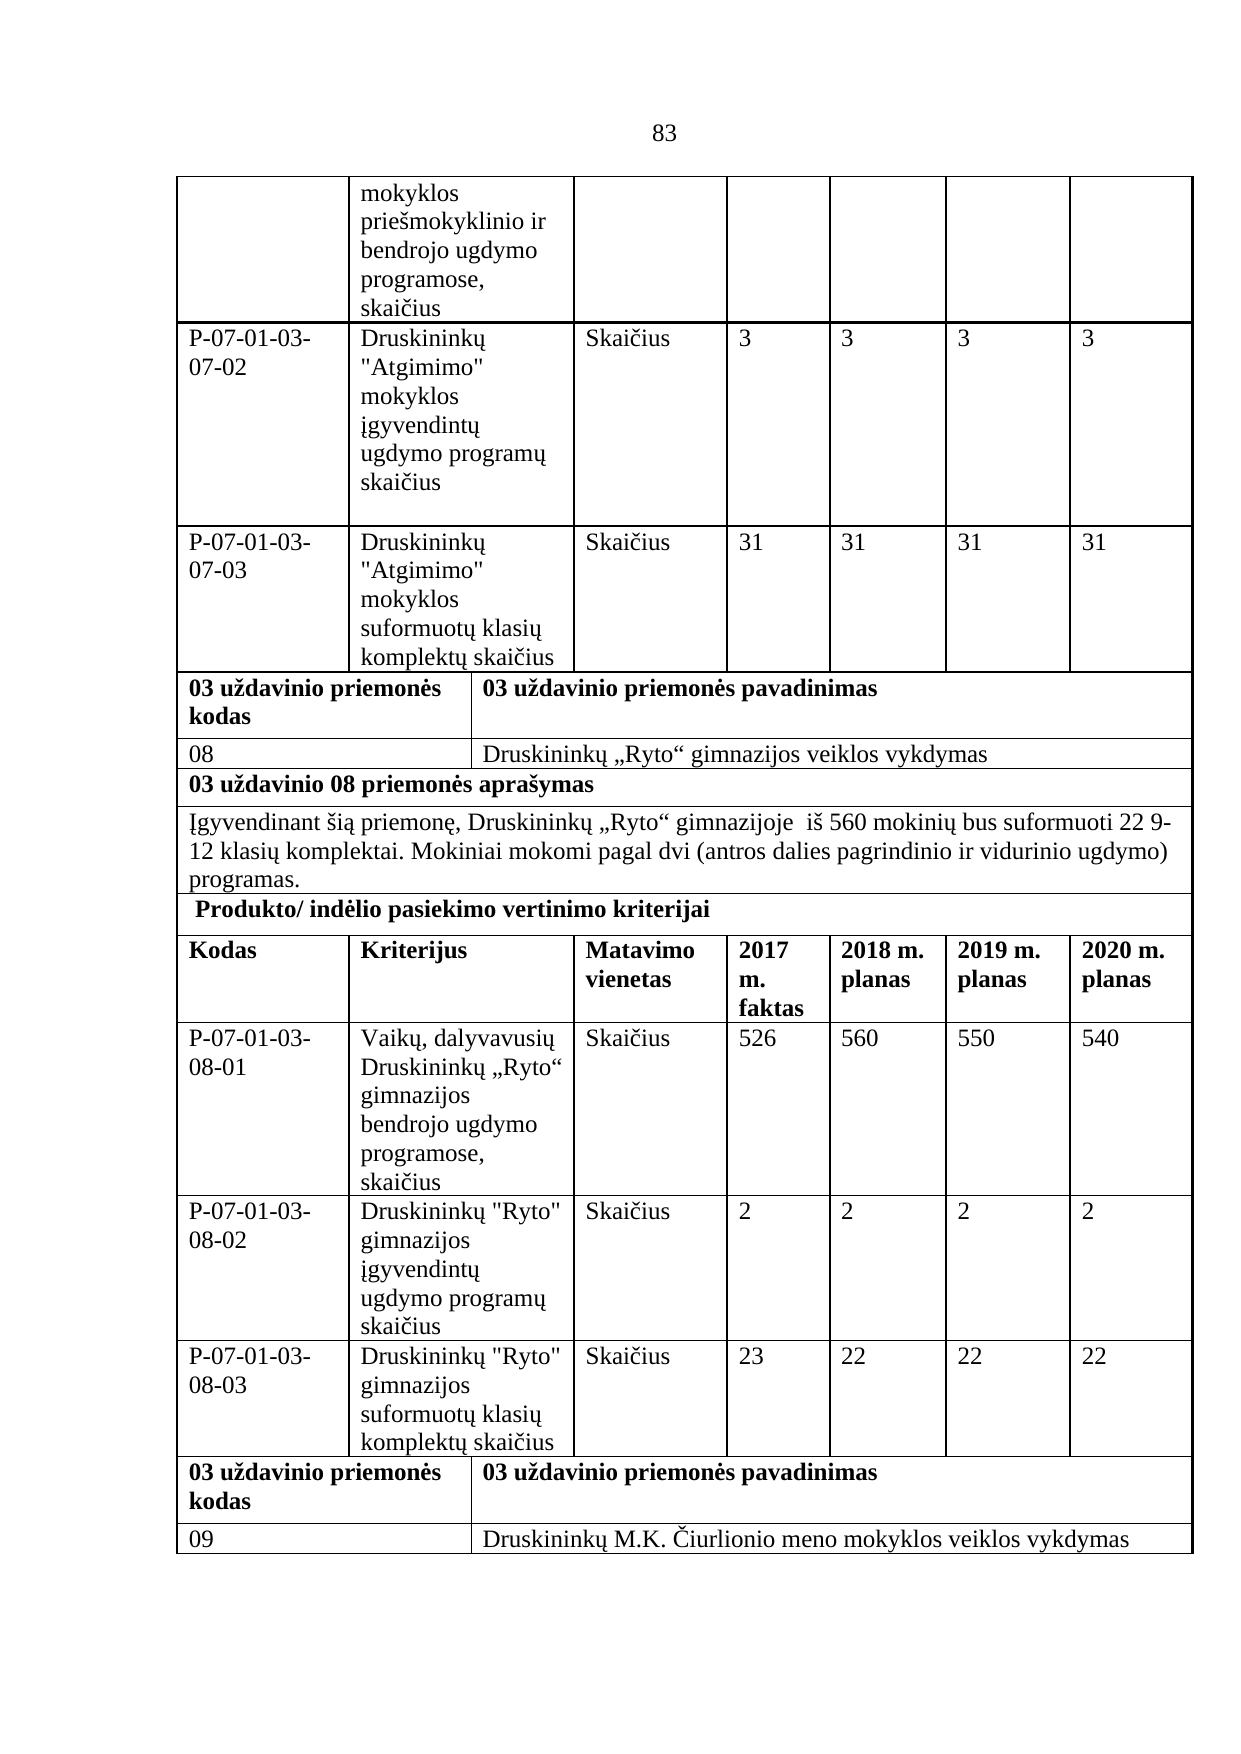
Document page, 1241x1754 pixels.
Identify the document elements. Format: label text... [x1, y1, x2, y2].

table_cell P-07-01-03-08-03 [178, 1341, 348, 1456]
table_cell 23 [728, 1341, 829, 1456]
table_cell Įgyvendinant šią priemonę, Druskininkų „Ryto“ gimnazijoje iš 560 mokinių bus suformuoti 22 9-12 klasių komplektai. Mokiniai mokomi pagal dvi (antros dalies pagrindinio ir vidurinio ugdymo) programas. [178, 807, 1191, 893]
table_cell [178, 177, 348, 321]
table_cell 540 [1071, 1023, 1191, 1195]
table_cell 3 [728, 324, 829, 525]
table_cell 22 [1071, 1341, 1191, 1456]
table_cell 2 [728, 1196, 829, 1340]
table_cell 2017 m. faktas [728, 936, 829, 1022]
table_cell 2018 m. planas [831, 936, 945, 1022]
table_cell 2 [947, 1196, 1069, 1340]
table_cell 22 [831, 1341, 945, 1456]
table_cell 03 uždavinio priemonės pavadinimas [472, 673, 1191, 738]
table_cell 550 [947, 1023, 1069, 1195]
table_cell 560 [831, 1023, 945, 1195]
table_cell 2020 m. planas [1071, 936, 1191, 1022]
table_cell 31 [1071, 527, 1191, 671]
table_cell 2 [831, 1196, 945, 1340]
table_cell P-07-01-03-08-01 [178, 1023, 348, 1195]
table_cell Kodas [178, 936, 348, 1022]
table_cell [728, 177, 829, 321]
table_cell 31 [947, 527, 1069, 671]
table_cell 31 [831, 527, 945, 671]
table_cell Druskininkų "Atgimimo" mokyklos įgyvendintų ugdymo programų skaičius [350, 324, 573, 525]
table_cell 2 [1071, 1196, 1191, 1340]
table_cell [831, 177, 945, 321]
table_cell Druskininkų "Ryto" gimnazijos suformuotų klasių komplektų skaičius [350, 1341, 573, 1456]
table_cell Skaičius [575, 1341, 726, 1456]
table_cell 08 [178, 739, 471, 768]
table_cell 03 uždavinio priemonės kodas [178, 673, 471, 738]
table_cell Skaičius [575, 527, 726, 671]
table_cell 526 [728, 1023, 829, 1195]
table_cell 03 uždavinio 08 priemonės aprašymas [178, 769, 1191, 806]
table_cell 2019 m. planas [947, 936, 1069, 1022]
table_cell P-07-01-03-07-02 [178, 324, 348, 525]
table_cell 03 uždavinio priemonės kodas [178, 1457, 471, 1523]
table_cell 3 [831, 324, 945, 525]
table_cell 3 [947, 324, 1069, 525]
table_cell Produkto/ indėlio pasiekimo vertinimo kriterijai [178, 894, 1191, 934]
table_cell Skaičius [575, 324, 726, 525]
table_cell Druskininkų M.K. Čiurlionio meno mokyklos veiklos vykdymas [472, 1524, 1191, 1553]
table_cell Vaikų, dalyvavusių Druskininkų „Ryto“ gimnazijos bendrojo ugdymo programose, skaičius [350, 1023, 573, 1195]
table_cell 22 [947, 1341, 1069, 1456]
table_cell Kriterijus [350, 936, 573, 1022]
table_cell Druskininkų „Ryto“ gimnazijos veiklos vykdymas [472, 739, 1191, 768]
table_cell 31 [728, 527, 829, 671]
table_cell [575, 177, 726, 321]
table_cell [1071, 177, 1191, 321]
table_cell Druskininkų "Atgimimo" mokyklos suformuotų klasių komplektų skaičius [350, 527, 573, 671]
table_cell 03 uždavinio priemonės pavadinimas [472, 1457, 1191, 1523]
table_cell Druskininkų "Ryto" gimnazijos įgyvendintų ugdymo programų skaičius [350, 1196, 573, 1340]
table_cell Skaičius [575, 1196, 726, 1340]
table_cell [947, 177, 1069, 321]
table_cell mokyklos priešmokyklinio ir bendrojo ugdymo programose, skaičius [350, 177, 573, 321]
table_cell Skaičius [575, 1023, 726, 1195]
table_cell Matavimo vienetas [575, 936, 726, 1022]
table_cell P-07-01-03-07-03 [178, 527, 348, 671]
table_cell 09 [178, 1524, 471, 1553]
table_cell P-07-01-03-08-02 [178, 1196, 348, 1340]
table_cell 3 [1071, 324, 1191, 525]
